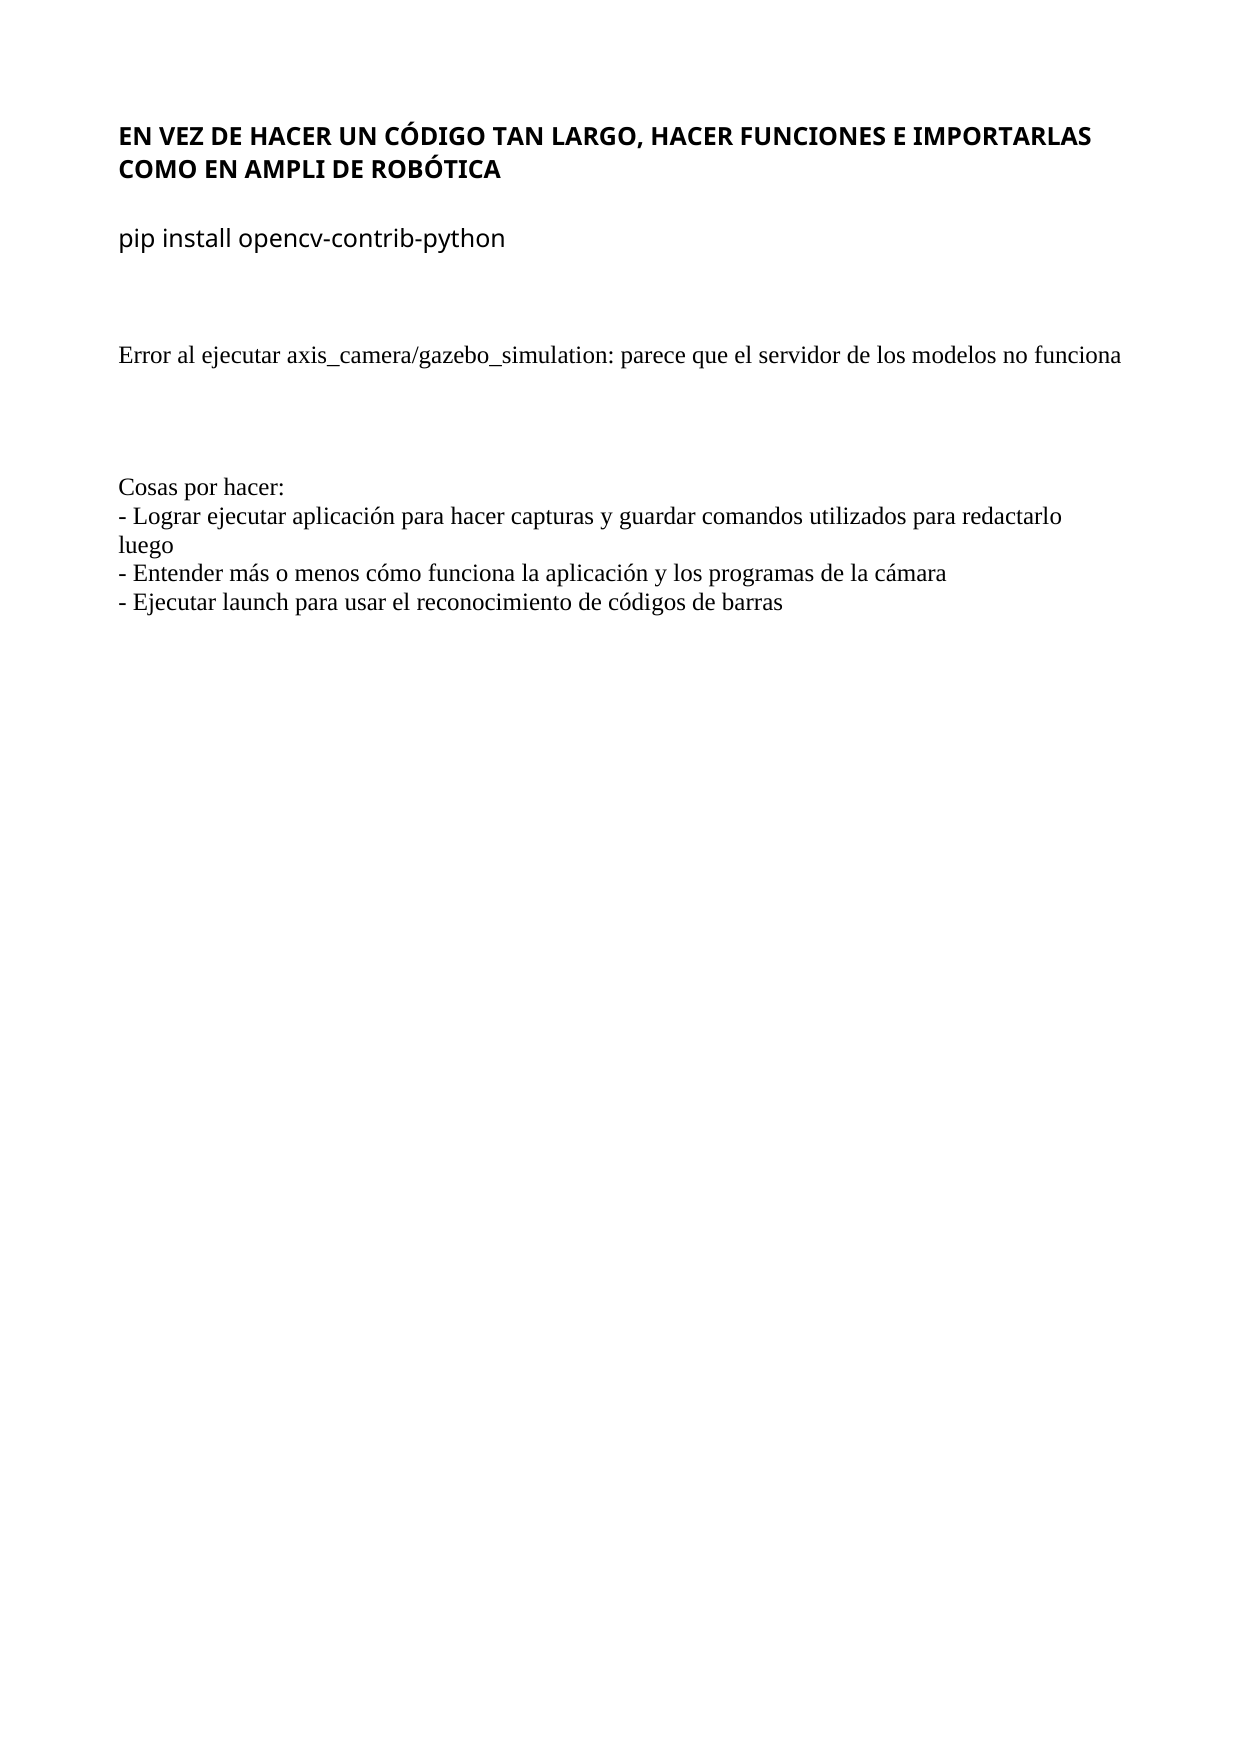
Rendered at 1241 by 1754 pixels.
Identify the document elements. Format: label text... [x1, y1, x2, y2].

text pip install opencv-contrib-python [118, 220, 1122, 254]
text - Lograr ejecutar aplicación para hacer capturas y guardar comandos utilizados para redactarlo luego [118, 501, 1122, 558]
text EN VEZ DE HACER UN CÓDIGO TAN LARGO, HACER FUNCIONES E IMPORTARLAS COMO EN AMPLI DE ROBÓTICA [118, 118, 1122, 186]
list Error al ejecutar axis_camera/gazebo_simulation: parece que el servidor de los modelos no funciona [118, 341, 1122, 369]
text - Ejecutar launch para usar el reconocimiento de códigos de barras [118, 587, 1122, 616]
text Cosas por hacer: [118, 472, 1122, 501]
text - Entender más o menos cómo funciona la aplicación y los programas de la cámara [118, 558, 1122, 587]
